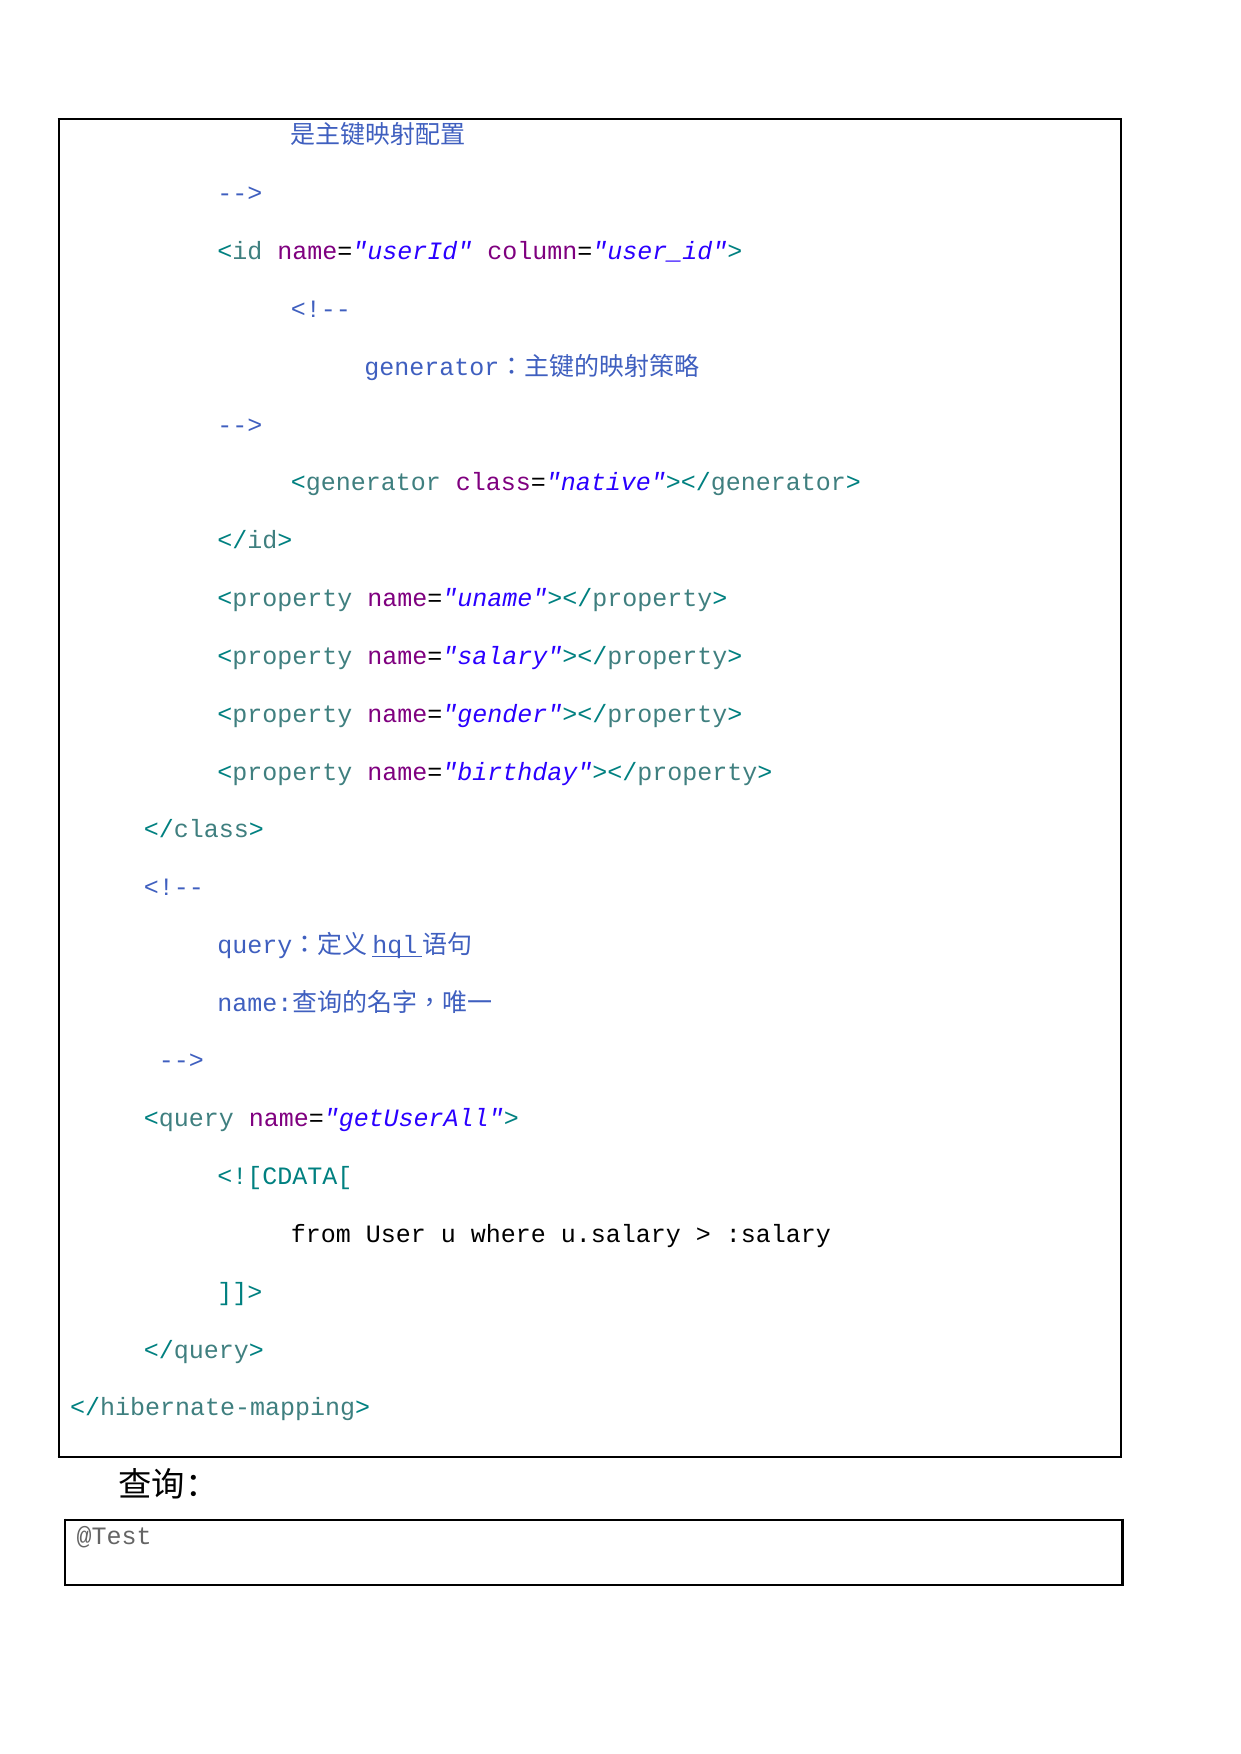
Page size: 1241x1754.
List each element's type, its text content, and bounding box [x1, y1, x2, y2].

table_header @Test [66, 1521, 1121, 1584]
text 查询： [118, 1458, 1122, 1506]
table_header 是主键映射配置 --> <id name="userId" column="user_id"> <!-- generator：主键的映射策略 --> <generator class="native"></generator> </id> <property name="uname"></property> <property name="salary"></property> <property name="gender"></property> <property name="birthday"></property> </class> <!-- query：定义hql语句 name:查询的名字，唯一 --> <query name="getUserAll"> <![CDATA[ from User u where u.salary > :salary ]]> </query> </hibernate-mapping> [60, 120, 1120, 1456]
